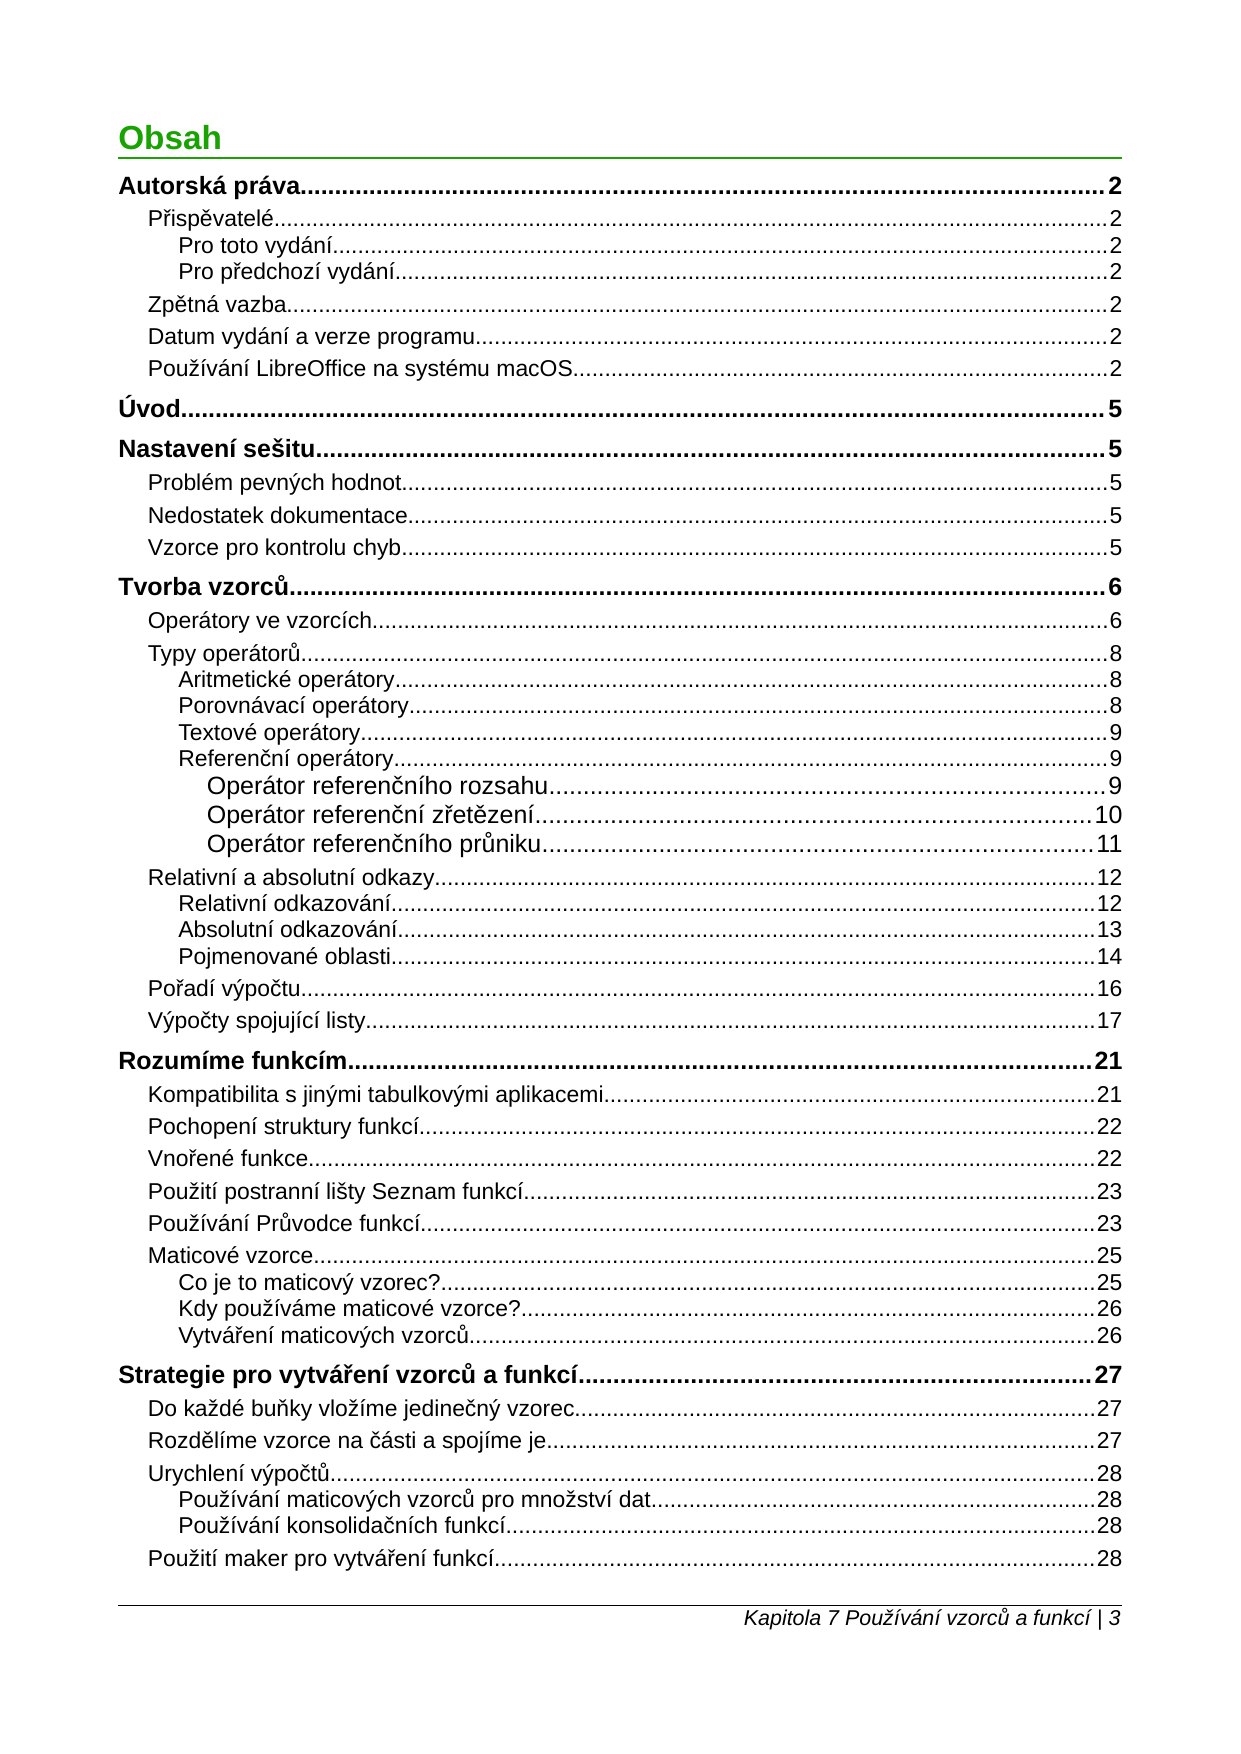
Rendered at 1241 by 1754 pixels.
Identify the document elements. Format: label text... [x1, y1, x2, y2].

text Kdy používáme maticové vzorce? 26 [178, 1295, 1122, 1322]
text Použití maker pro vytváření funkcí 28 [148, 1544, 1122, 1571]
text Použití postranní lišty Seznam funkcí 23 [148, 1178, 1122, 1204]
text Vzorce pro kontrolu chyb 5 [148, 534, 1122, 560]
text Výpočty spojující listy 17 [148, 1007, 1122, 1034]
text Nedostatek dokumentace 5 [148, 502, 1122, 528]
text Relativní odkazování 12 [178, 890, 1122, 916]
text Do každé buňky vložíme jedinečný vzorec 27 [148, 1395, 1122, 1421]
text Používání LibreOffice na systému macOS 2 [148, 355, 1122, 382]
text Porovnávací operátory 8 [178, 692, 1122, 718]
text Tvorba vzorců 6 [118, 572, 1122, 601]
text Pořadí výpočtu 16 [148, 975, 1122, 1001]
text Používání konsolidačních funkcí 28 [178, 1512, 1122, 1538]
text Typy operátorů 8 [148, 639, 1122, 666]
text Pro předchozí vydání 2 [178, 258, 1122, 284]
text Co je to maticový vzorec? 25 [178, 1269, 1122, 1295]
text Operátor referenční zřetězení 10 [207, 800, 1122, 829]
text Textové operátory 9 [178, 718, 1122, 745]
text Absolutní odkazování 13 [178, 916, 1122, 943]
text Kompatibilita s jinými tabulkovými aplikacemi 21 [148, 1081, 1122, 1107]
text Referenční operátory 9 [178, 745, 1122, 771]
text Nastavení sešitu 5 [118, 434, 1122, 463]
text Strategie pro vytváření vzorců a funkcí 27 [118, 1360, 1122, 1389]
text Úvod 5 [118, 394, 1122, 422]
text Operátor referenčního průniku 11 [207, 829, 1122, 857]
text Operátory ve vzorcích 6 [148, 607, 1122, 633]
text Přispěvatelé 2 [148, 205, 1122, 232]
text Maticové vzorce 25 [148, 1242, 1122, 1269]
text Rozdělíme vzorce na části a spojíme je 27 [148, 1427, 1122, 1453]
text Vytváření maticových vzorců 26 [178, 1322, 1122, 1348]
subtitle Obsah [118, 118, 1122, 157]
text Relativní a absolutní odkazy 12 [148, 863, 1122, 890]
text Pro toto vydání 2 [178, 232, 1122, 258]
text Pochopení struktury funkcí 22 [148, 1113, 1122, 1139]
text Používání maticových vzorců pro množství dat 28 [178, 1486, 1122, 1512]
text Problém pevných hodnot 5 [148, 469, 1122, 496]
text Vnořené funkce 22 [148, 1145, 1122, 1172]
text Aritmetické operátory 8 [178, 666, 1122, 692]
text Pojmenované oblasti 14 [178, 943, 1122, 969]
text Používání Průvodce funkcí 23 [148, 1210, 1122, 1236]
text Operátor referenčního rozsahu 9 [207, 771, 1122, 800]
text Rozumíme funkcím 21 [118, 1046, 1122, 1074]
text Datum vydání a verze programu 2 [148, 323, 1122, 349]
text Urychlení výpočtů 28 [148, 1459, 1122, 1486]
text Zpětná vazba 2 [148, 291, 1122, 317]
text Autorská práva 2 [118, 171, 1122, 199]
